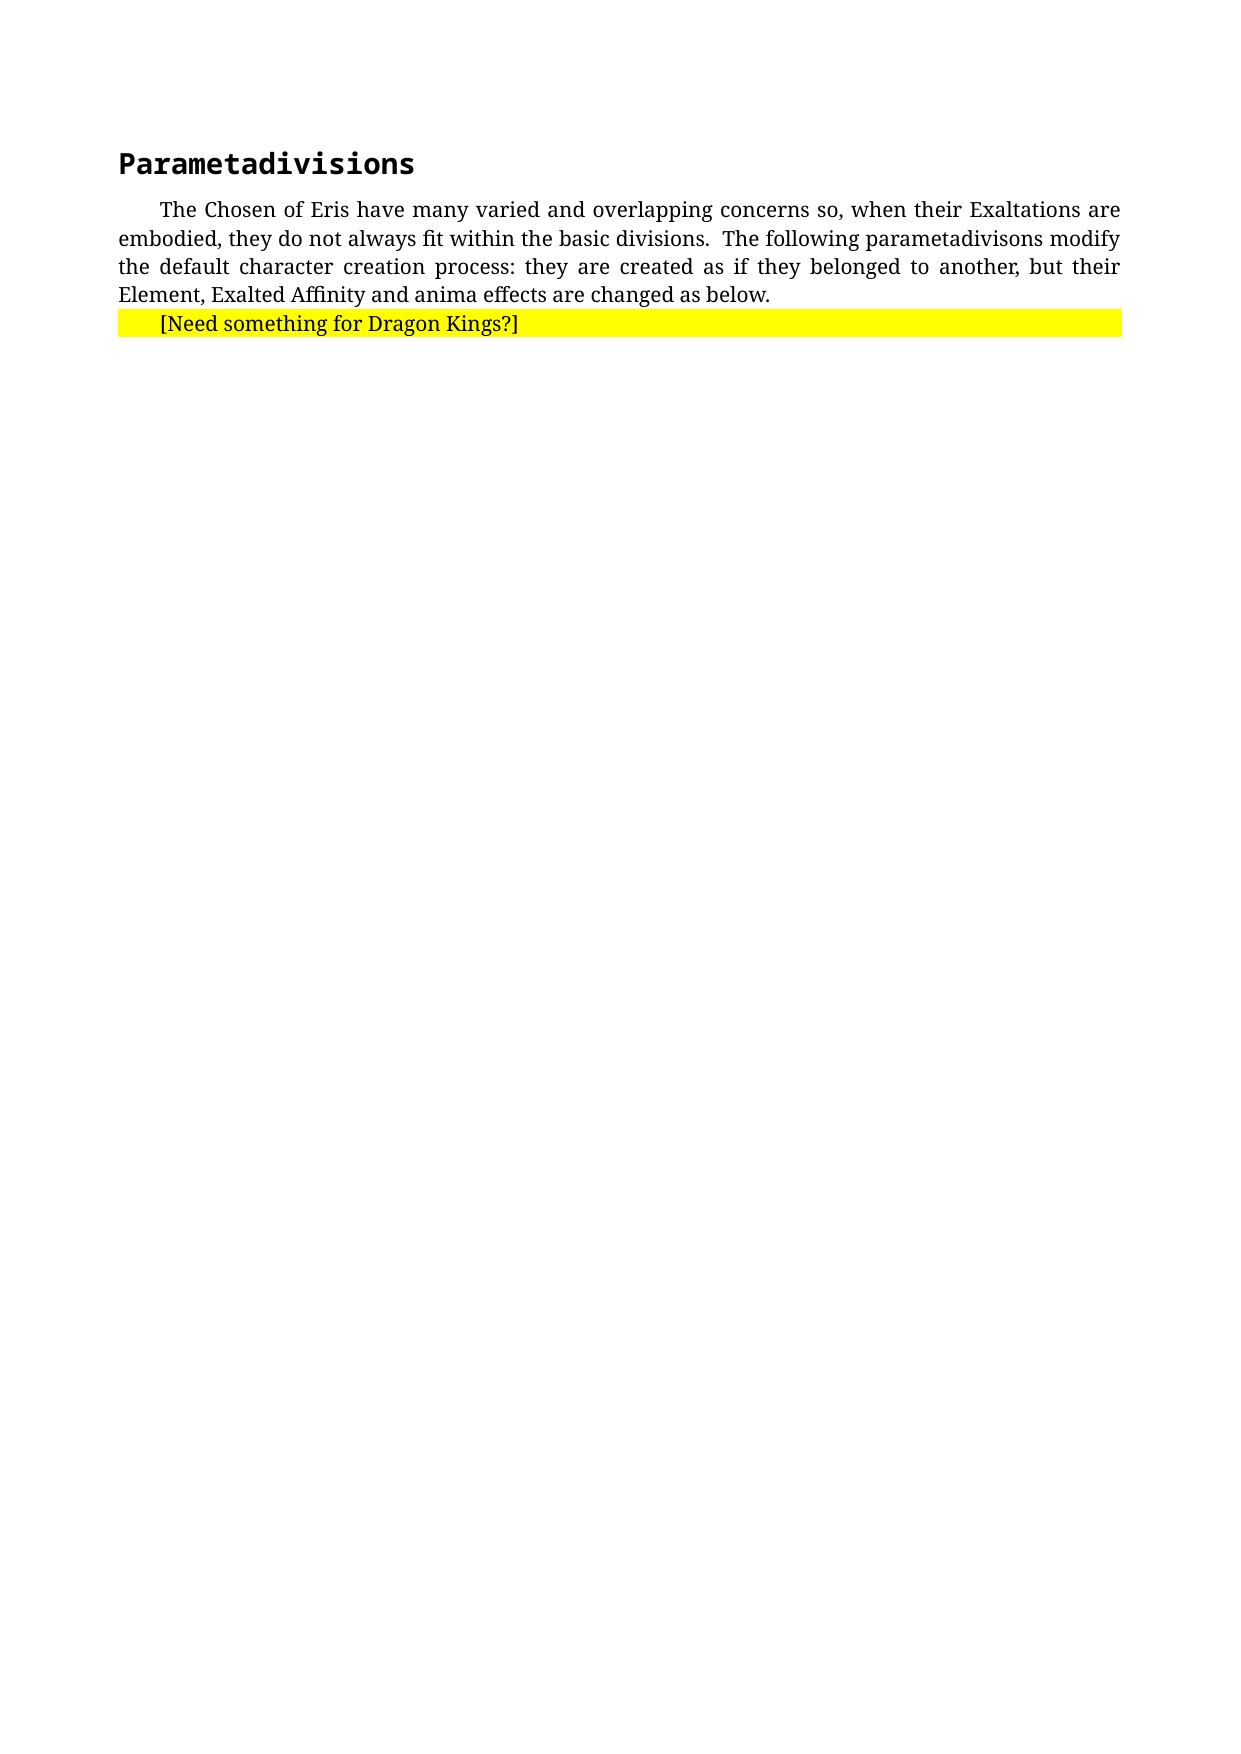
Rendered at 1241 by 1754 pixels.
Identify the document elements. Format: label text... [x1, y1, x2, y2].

subtitle Parametadivisions [118, 143, 1122, 183]
text [Need something for Dragon Kings?] [118, 309, 1122, 337]
text The Chosen of Eris have many varied and overlapping concerns so, when their Exaltations are embodied, they do not always fit within the basic divisions. The following parametadivisons modify the default character creation process: they are created as if they belonged to another, but their Element, Exalted Affinity and anima effects are changed as below. [118, 195, 1122, 309]
